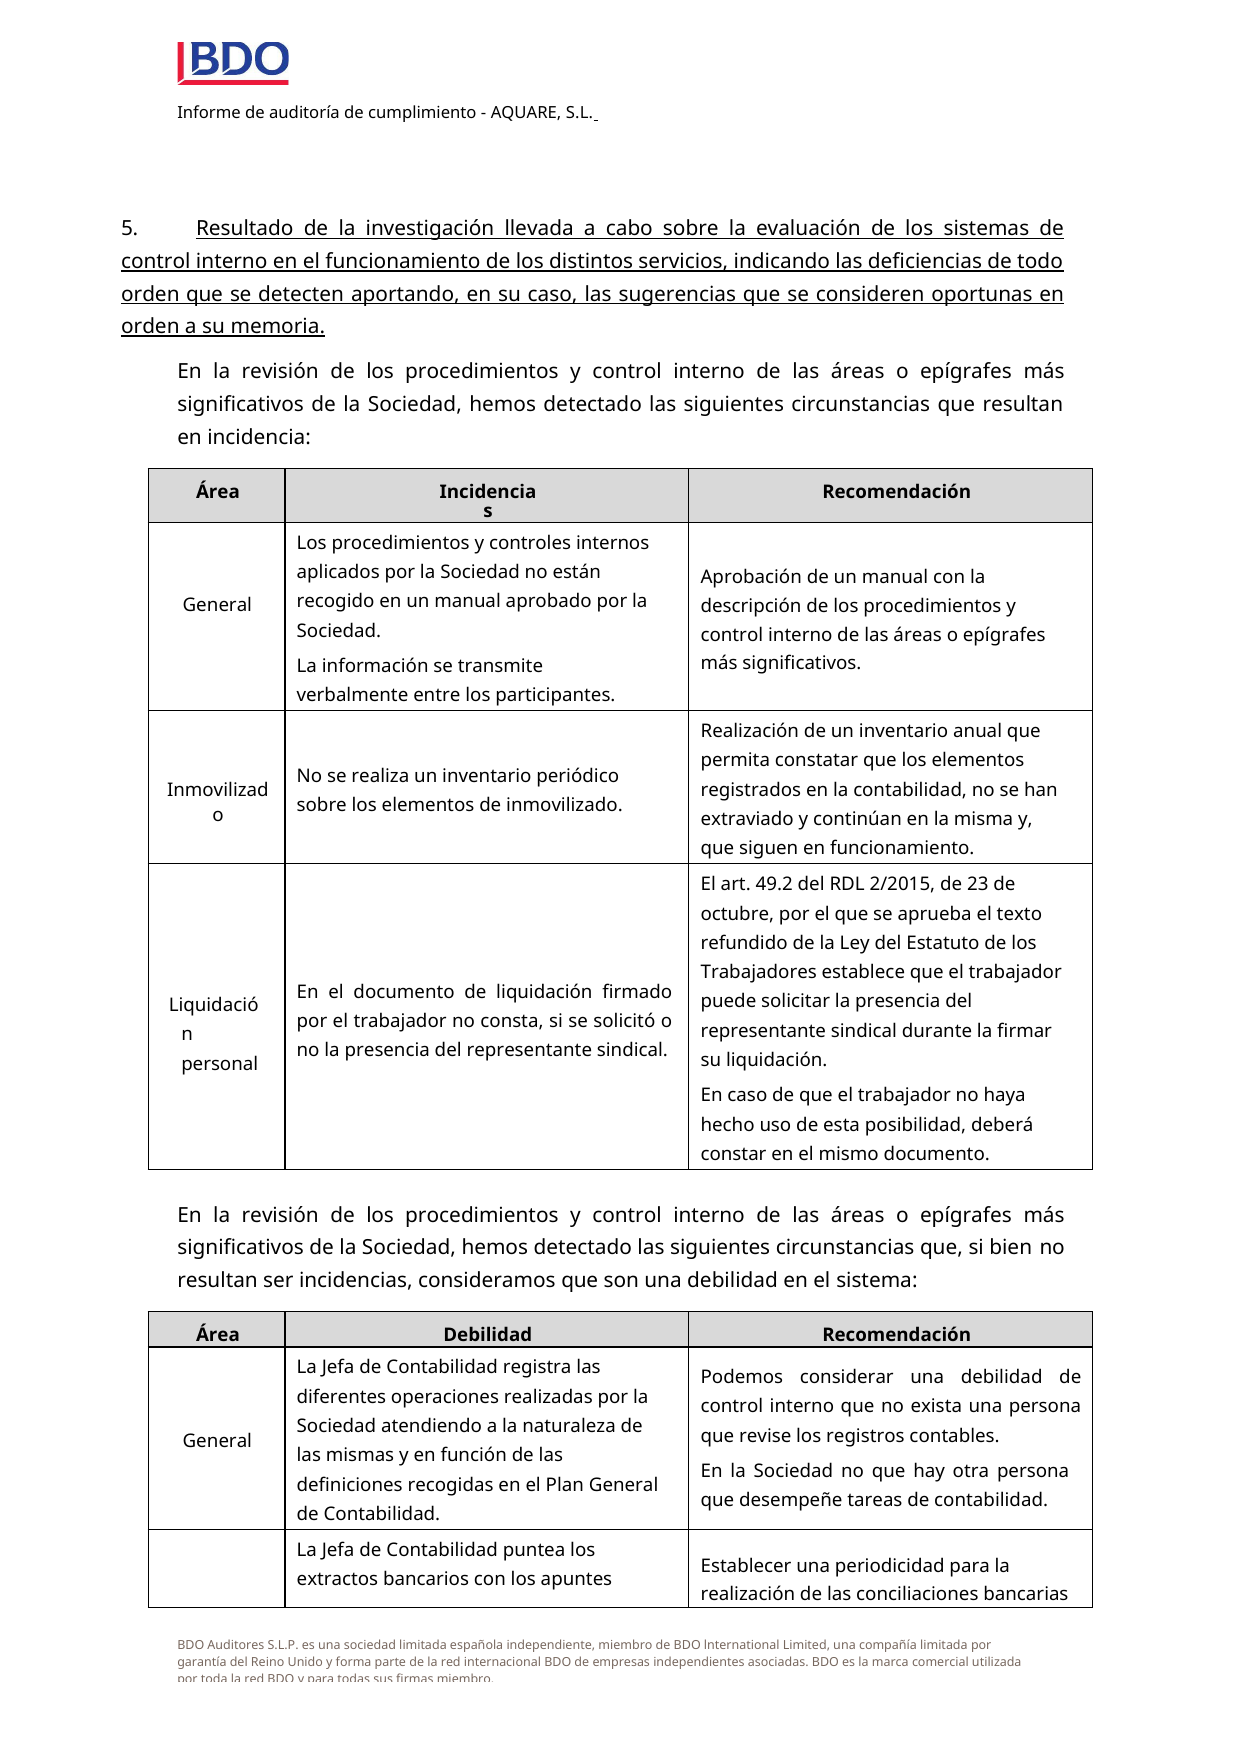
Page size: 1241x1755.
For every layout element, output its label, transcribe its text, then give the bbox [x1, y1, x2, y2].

list Resultado de la investigación llevada a cabo sobre la evaluación de los sistemas de control interno en el funcionamiento de los distintos servicios, indicando las deficiencias de todo [121, 213, 1064, 270]
table_header Debilidad [286, 1312, 688, 1346]
table_cell Establecer una periodicidad para la realización de las conciliaciones bancarias [689, 1530, 1092, 1607]
table_cell Liquidación personal [149, 864, 284, 1169]
table_cell En el documento de liquidación firmado por el trabajador no consta, si se solicitó o no la presencia del representante sindical. [286, 864, 688, 1169]
table_header Área [149, 1312, 284, 1346]
table_cell [149, 1530, 284, 1607]
table_cell La Jefa de Contabilidad puntea los extractos bancarios con los apuntes [286, 1530, 688, 1607]
table_cell Inmovilizado [149, 711, 284, 863]
table_cell Podemos considerar una debilidad de control interno que no exista una persona que revise los registros contables. En la Sociedad no que hay otra persona que desempeñe tareas de contabilidad. [689, 1348, 1092, 1529]
table_cell Los procedimientos y controles internos aplicados por la Sociedad no están recogido en un manual aprobado por la Sociedad. La información se transmite verbalmente entre los participantes. [286, 523, 688, 710]
table_cell La Jefa de Contabilidad registra las diferentes operaciones realizadas por la Sociedad atendiendo a la naturaleza de las mismas y en función de las definiciones recogidas en el Plan General de Contabilidad. [286, 1348, 688, 1529]
table_header Incidencias [286, 469, 688, 522]
table_header Recomendación [689, 1312, 1092, 1346]
list orden que se detecten aportando, en su caso, las sugerencias que se consideren oportunas en [121, 272, 1064, 303]
table_cell Aprobación de un manual con la descripción de los procedimientos y control interno de las áreas o epígrafes más significativos. [689, 523, 1092, 710]
table_cell General [149, 1348, 284, 1529]
table_cell El art. 49.2 del RDL 2/2015, de 23 de octubre, por el que se aprueba el texto refundido de la Ley del Estatuto de los Trabajadores establece que el trabajador puede solicitar la presencia del representante sindical durante la firmar su liquidación. En caso de que el trabajador no haya hecho uso de esta posibilidad, deberá constar en el mismo documento. [689, 864, 1092, 1169]
table_cell No se realiza un inventario periódico sobre los elementos de inmovilizado. [286, 711, 688, 863]
table_cell General [149, 523, 284, 710]
text En la revisión de los procedimientos y control interno de las áreas o epígrafes más significativos de la Sociedad, hemos detectado las siguientes circunstancias que resultan en incidencia: [177, 357, 1064, 450]
table_header Recomendación [689, 469, 1092, 522]
table_header Área [149, 469, 284, 522]
table_cell Realización de un inventario anual que permita constatar que los elementos registrados en la contabilidad, no se han extraviado y continúan en la misma y, que siguen en funcionamiento. [689, 711, 1092, 863]
list orden a su memoria. [121, 304, 1064, 340]
text En la revisión de los procedimientos y control interno de las áreas o epígrafes más significativos de la Sociedad, hemos detectado las siguientes circunstancias que, si bien no resultan ser incidencias, consideramos que son una debilidad en el sistema: [177, 1200, 1064, 1293]
